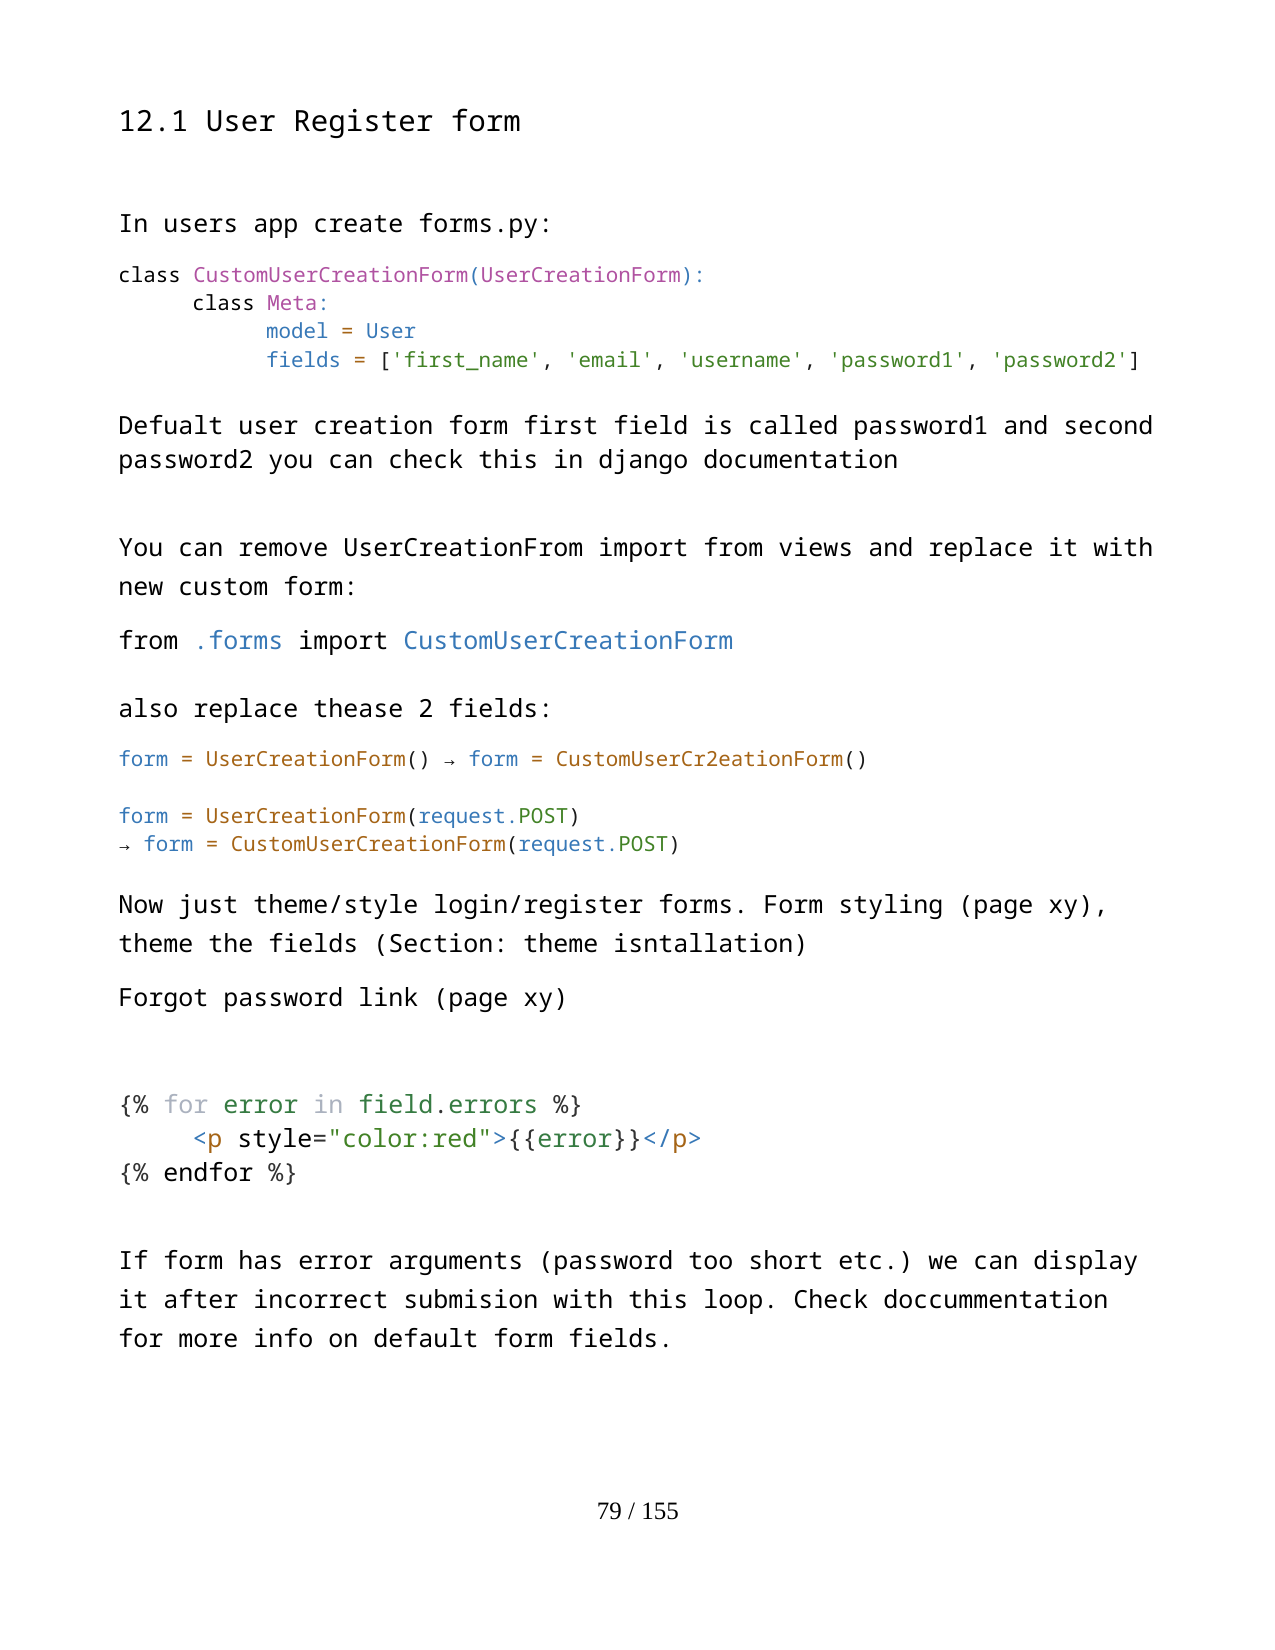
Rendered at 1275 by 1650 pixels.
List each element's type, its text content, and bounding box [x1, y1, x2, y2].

text Defualt user creation form first field is called password1 and second password2 you can check this in django documentation [118, 407, 1157, 476]
text from .forms import CustomUserCreationForm [118, 622, 1157, 656]
text <p style="color:red">{{error}}</p> [118, 1121, 1157, 1155]
text form = UserCreationForm(request.POST) [118, 801, 1157, 829]
text model = User [118, 317, 1157, 345]
subtitle 12.1 User Register form [118, 100, 1157, 140]
text form = UserCreationForm() → form = CustomUserCr2eationForm() [118, 744, 1157, 773]
text In users app create forms.py: [118, 206, 1157, 240]
text {% for error in field.errors %} [118, 1087, 1157, 1121]
text If form has error arguments (password too short etc.) we can display it after incorrect submision with this loop. Check doccummentation for more info on default form fields. [118, 1243, 1157, 1355]
text class Meta: [118, 288, 1157, 317]
text class CustomUserCreationForm(UserCreationForm): [118, 260, 1157, 288]
text → form = CustomUserCreationForm(request.POST) [118, 829, 1157, 858]
text Now just theme/style login/register forms. Form styling (page xy), theme the fields (Section: theme isntallation) [118, 886, 1157, 959]
text {% endfor %} [118, 1155, 1157, 1189]
text You can remove UserCreationFrom import from views and replace it with new custom form: [118, 529, 1157, 603]
text Forgot password link (page xy) [118, 979, 1157, 1013]
text fields = ['first_name', 'email', 'username', 'password1', 'password2'] [118, 345, 1157, 373]
text also replace thease 2 fields: [118, 690, 1157, 724]
